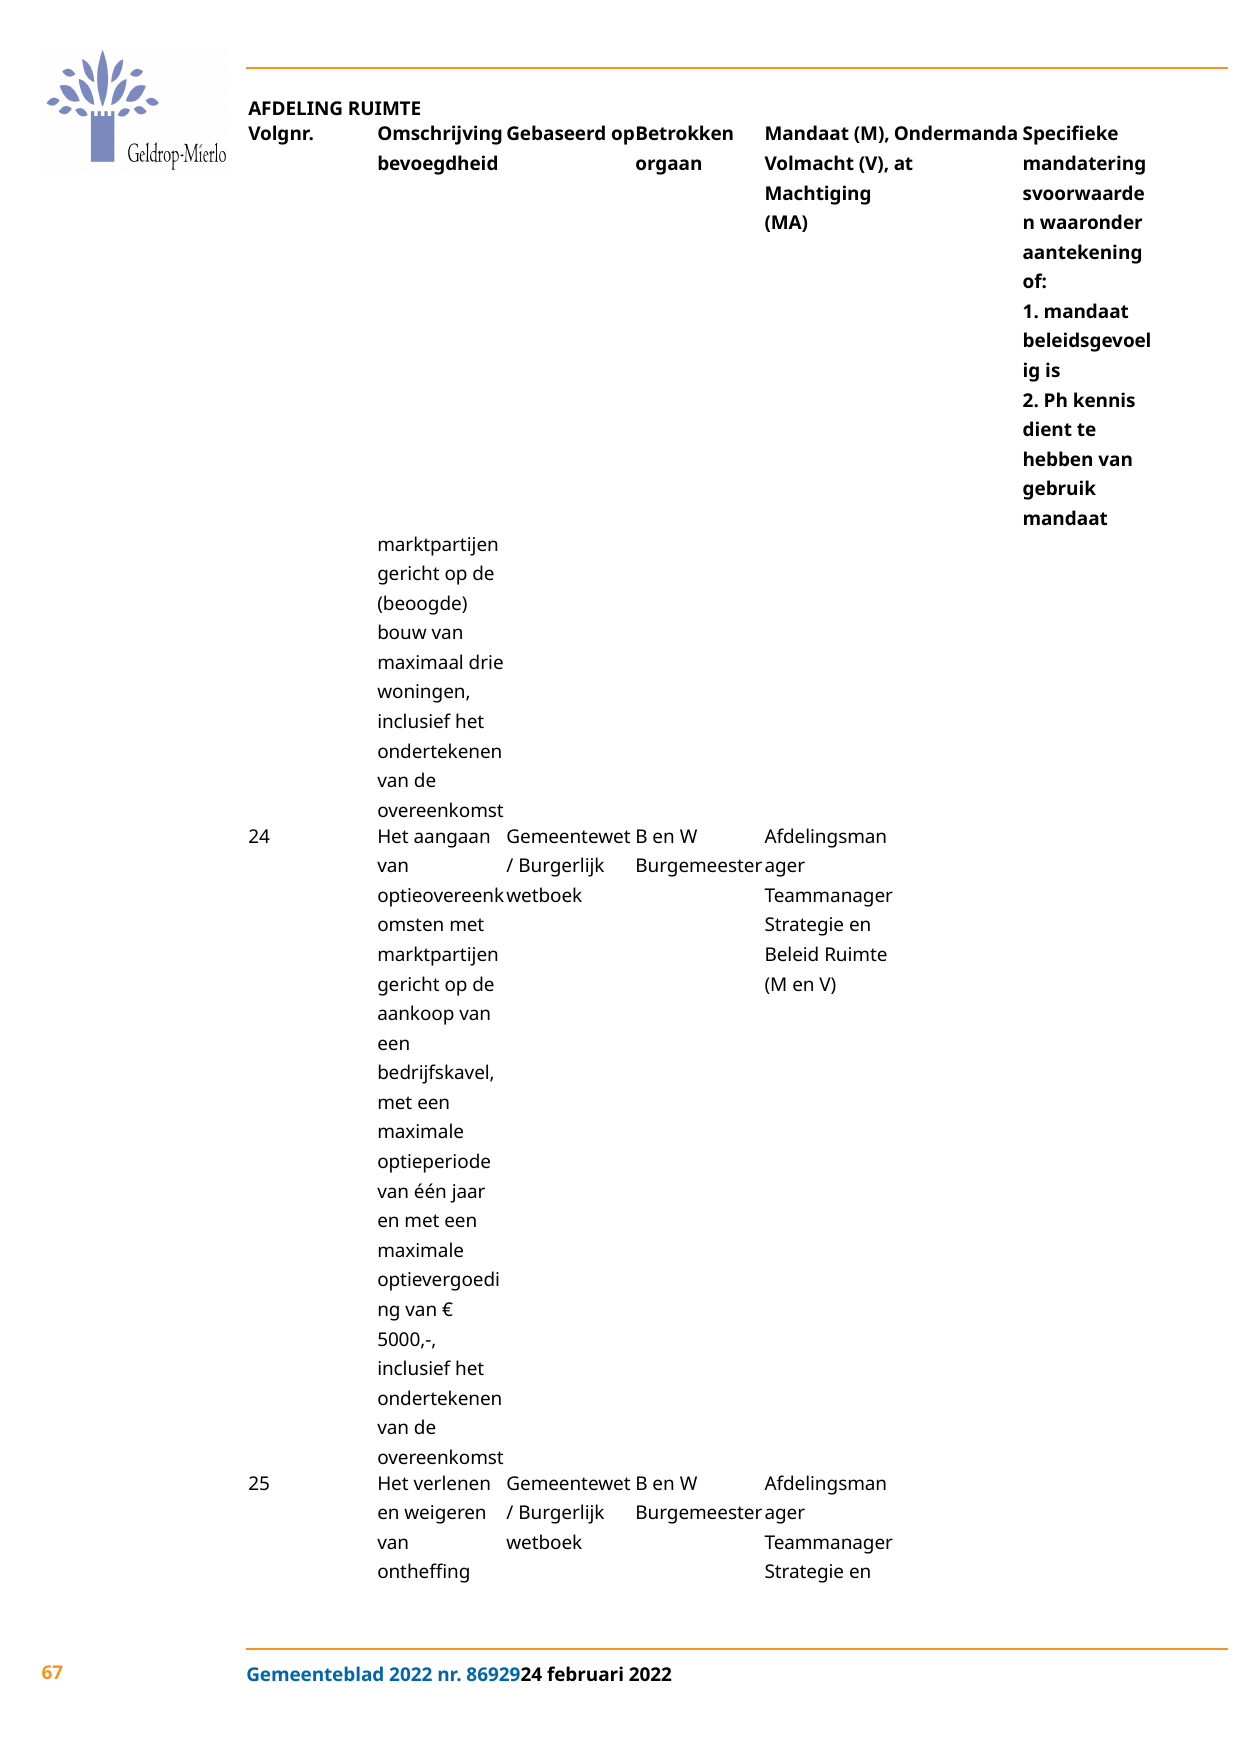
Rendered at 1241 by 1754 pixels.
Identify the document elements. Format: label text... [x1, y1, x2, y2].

table_cell Mandaat (M), Volmacht (V), Machtiging (MA) [764, 121, 893, 531]
table_cell Betrokken orgaan [635, 121, 764, 531]
picture [41, 47, 231, 172]
table_cell Het verlenen en weigeren van ontheffing [377, 1470, 506, 1584]
table_cell [635, 531, 764, 823]
table_cell Het aangaan van optieovereenkomsten met marktpartijen gericht op de aankoop van een bedrijfskavel, met een maximale optieperiode van één jaar en met een maximale optievergoeding van € 5000,-, inclusief het ondertekenen van de overeenkomst [377, 823, 506, 1470]
table_cell Afdelingsmanager Teammanager Strategie en [764, 1470, 893, 1584]
table_cell 24 [248, 823, 377, 1470]
table_cell B en W Burgemeester [635, 823, 764, 1470]
table_cell Volgnr. [248, 121, 377, 531]
table_cell Gemeentewet / Burgerlijk wetboek [506, 823, 635, 1470]
table_cell [506, 531, 635, 823]
table_cell marktpartijen gericht op de (beoogde) bouw van maximaal drie woningen, inclusief het ondertekenen van de overeenkomst [377, 531, 506, 823]
table_cell [1023, 1470, 1152, 1584]
table_cell [248, 531, 377, 823]
table_cell Afdelingsmanager Teammanager Strategie en Beleid Ruimte (M en V) [764, 823, 893, 1470]
table_cell [764, 531, 893, 823]
table_cell Omschrijving bevoegdheid [377, 121, 506, 531]
table_cell Ondermandaat [894, 121, 1022, 531]
table_cell Gemeentewet / Burgerlijk wetboek [506, 1470, 635, 1584]
table_cell [894, 823, 1022, 1470]
table_cell 25 [248, 1470, 377, 1584]
table_cell Gebaseerd op [506, 121, 635, 531]
table_cell [1023, 823, 1152, 1470]
table_cell [894, 1470, 1022, 1584]
table_cell Specifieke mandateringsvoorwaarden waaronder aantekening of: 1. mandaat beleidsgevoelig is 2. Ph kennis dient te hebben van gebruik mandaat [1023, 121, 1152, 531]
table_cell [1023, 531, 1152, 823]
table_cell B en W Burgemeester [635, 1470, 764, 1584]
table_header AFDELING RUIMTE [248, 95, 1152, 121]
table_cell [894, 531, 1022, 823]
